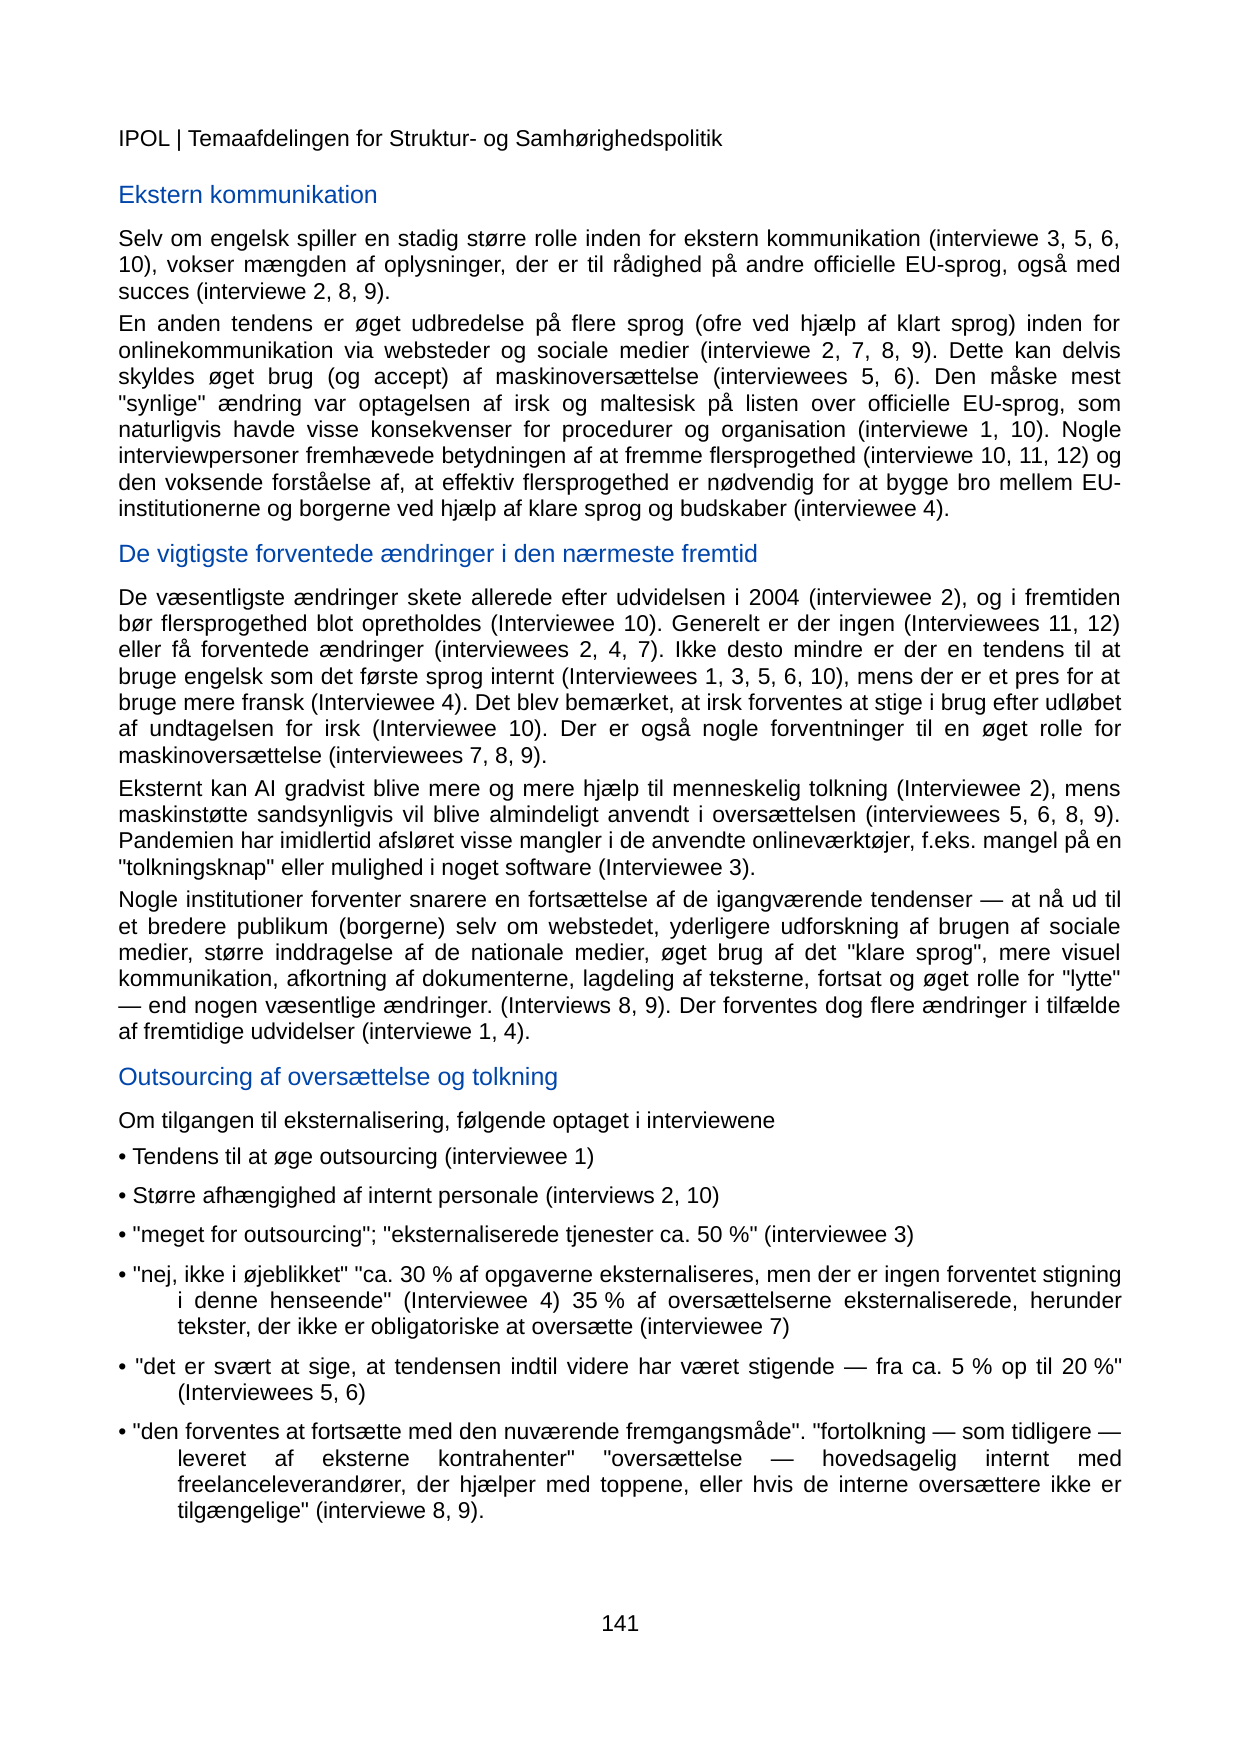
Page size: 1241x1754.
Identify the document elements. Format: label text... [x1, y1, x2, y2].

subtitle De vigtigste forventede ændringer i den nærmeste fremtid [118, 539, 1122, 568]
text Om tilgangen til eksternalisering, følgende optaget i interviewene [118, 1107, 1122, 1133]
text • "nej, ikke i øjeblikket" "ca. 30 % af opgaverne eksternaliseres, men der er ingen forventet stigning i denne henseende" (Interviewee 4) 35 % af oversættelserne eksternaliserede, herunder tekster, der ikke er obligatoriske at oversætte (interviewee 7) [118, 1261, 1122, 1340]
subtitle Outsourcing af oversættelse og tolkning [118, 1062, 1122, 1091]
text • "den forventes at fortsætte med den nuværende fremgangsmåde". "fortolkning — som tidligere — leveret af eksterne kontrahenter" "oversættelse — hovedsagelig internt med freelanceleverandører, der hjælper med toppene, eller hvis de interne oversættere ikke er tilgængelige" (interviewe 8, 9). [118, 1418, 1122, 1524]
text • Større afhængighed af internt personale (interviews 2, 10) [118, 1182, 1122, 1208]
text Eksternt kan AI gradvist blive mere og mere hjælp til menneskelig tolkning (Interviewee 2), mens maskinstøtte sandsynligvis vil blive almindeligt anvendt i oversættelsen (interviewees 5, 6, 8, 9). Pandemien har imidlertid afsløret visse mangler i de anvendte onlineværktøjer, f.eks. mangel på en "tolkningsknap" eller mulighed i noget software (Interviewee 3). [118, 774, 1122, 880]
text • "det er svært at sige, at tendensen indtil videre har været stigende — fra ca. 5 % op til 20 %" (Interviewees 5, 6) [118, 1353, 1122, 1405]
text Nogle institutioner forventer snarere en fortsættelse af de igangværende tendenser — at nå ud til et bredere publikum (borgerne) selv om webstedet, yderligere udforskning af brugen af sociale medier, større inddragelse af de nationale medier, øget brug af det "klare sprog", mere visuel kommunikation, afkortning af dokumenterne, lagdeling af teksterne, fortsat og øget rolle for "lytte" — end nogen væsentlige ændringer. (Interviews 8, 9). Der forventes dog flere ændringer i tilfælde af fremtidige udvidelser (interviewe 1, 4). [118, 886, 1122, 1044]
text De væsentligste ændringer skete allerede efter udvidelsen i 2004 (interviewee 2), og i fremtiden bør flersprogethed blot opretholdes (Interviewee 10). Generelt er der ingen (Interviewees 11, 12) eller få forventede ændringer (interviewees 2, 4, 7). Ikke desto mindre er der en tendens til at bruge engelsk som det første sprog internt (Interviewees 1, 3, 5, 6, 10), mens der er et pres for at bruge mere fransk (Interviewee 4). Det blev bemærket, at irsk forventes at stige i brug efter udløbet af undtagelsen for irsk (Interviewee 10). Der er også nogle forventninger til en øget rolle for maskinoversættelse (interviewees 7, 8, 9). [118, 583, 1122, 768]
text En anden tendens er øget udbredelse på flere sprog (ofre ved hjælp af klart sprog) inden for onlinekommunikation via websteder og sociale medier (interviewe 2, 7, 8, 9). Dette kan delvis skyldes øget brug (og accept) af maskinoversættelse (interviewees 5, 6). Den måske mest "synlige" ændring var optagelsen af irsk og maltesisk på listen over officielle EU-sprog, som naturligvis havde visse konsekvenser for procedurer og organisation (interviewe 1, 10). Nogle interviewpersoner fremhævede betydningen af at fremme flersprogethed (interviewe 10, 11, 12) og den voksende forståelse af, at effektiv flersprogethed er nødvendig for at bygge bro mellem EU-institutionerne og borgerne ved hjælp af klare sprog og budskaber (interviewee 4). [118, 310, 1122, 521]
text • Tendens til at øge outsourcing (interviewee 1) [118, 1143, 1122, 1169]
text • "meget for outsourcing"; "eksternaliserede tjenester ca. 50 %" (interviewee 3) [118, 1221, 1122, 1248]
text Selv om engelsk spiller en stadig større rolle inden for ekstern kommunikation (interviewe 3, 5, 6, 10), vokser mængden af oplysninger, der er til rådighed på andre officielle EU-sprog, også med succes (interviewe 2, 8, 9). [118, 225, 1122, 304]
subtitle Ekstern kommunikation [118, 180, 1122, 209]
